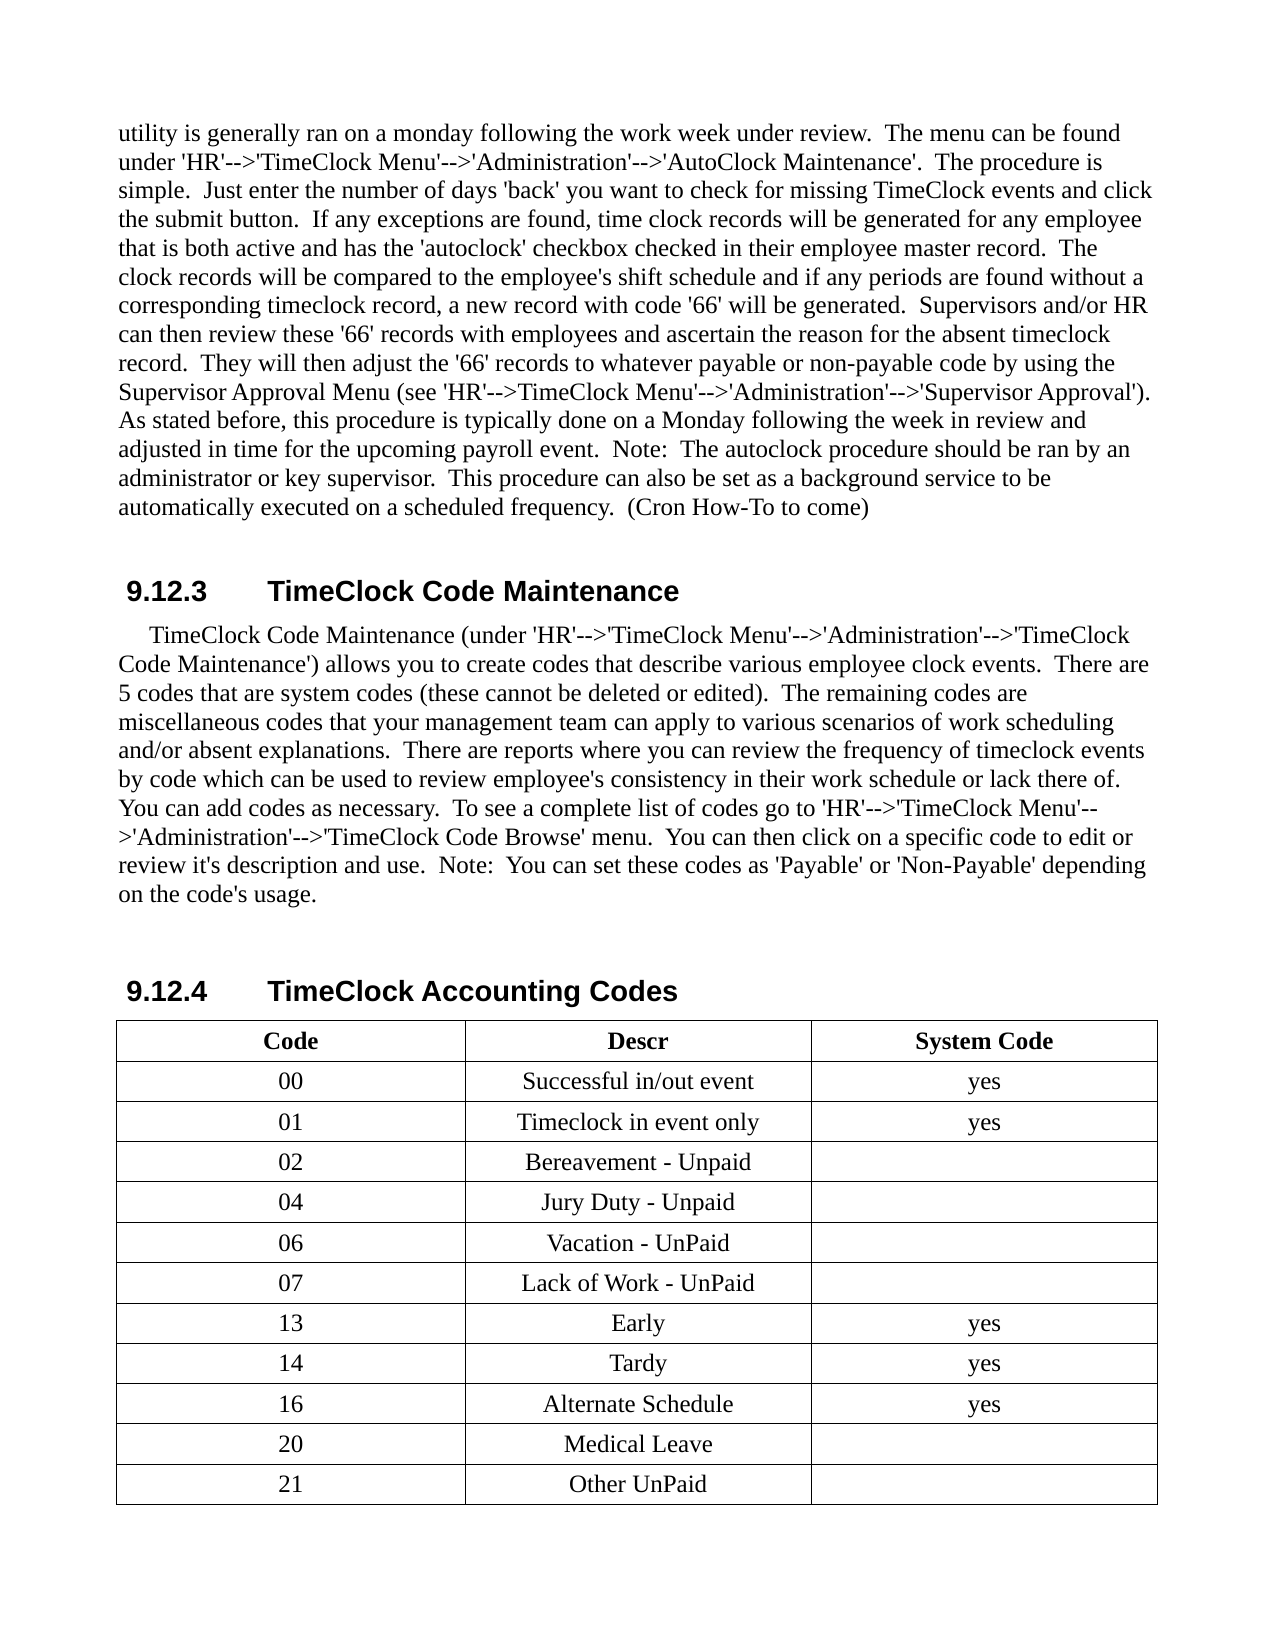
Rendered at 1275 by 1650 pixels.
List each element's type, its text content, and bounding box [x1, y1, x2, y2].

table_cell Bereavement - Unpaid [466, 1142, 811, 1181]
table_cell 00 [117, 1062, 465, 1101]
table_cell 02 [117, 1142, 465, 1181]
table_cell [812, 1223, 1157, 1262]
table_header Descr [466, 1021, 811, 1061]
table_cell 20 [117, 1424, 465, 1464]
table_cell yes [812, 1344, 1157, 1383]
table_cell 04 [117, 1182, 465, 1222]
table_cell [812, 1263, 1157, 1302]
subtitle TimeClock Accounting Codes [118, 974, 1157, 1008]
table_cell yes [812, 1304, 1157, 1343]
table_cell yes [812, 1062, 1157, 1101]
table_cell Vacation - UnPaid [466, 1223, 811, 1262]
table_cell [812, 1424, 1157, 1464]
table_cell 21 [117, 1465, 465, 1504]
text utility is generally ran on a monday following the work week under review. The menu can be found under 'HR'-->'TimeClock Menu'-->'Administration'-->'AutoClock Maintenance'. The procedure is simple. Just enter the number of days 'back' you want to check for missing TimeClock events and click the submit button. If any exceptions are found, time clock records will be generated for any employee that is both active and has the 'autoclock' checkbox checked in their employee master record. The clock records will be compared to the employee's shift schedule and if any periods are found without a corresponding timeclock record, a new record with code '66' will be generated. Supervisors and/or HR can then review these '66' records with employees and ascertain the reason for the absent timeclock record. They will then adjust the '66' records to whatever payable or non-payable code by using the Supervisor Approval Menu (see 'HR'-->TimeClock Menu'-->'Administration'-->'Supervisor Approval'). As stated before, this procedure is typically done on a Monday following the week in review and adjusted in time for the upcoming payroll event. Note: The autoclock procedure should be ran by an administrator or key supervisor. This procedure can also be set as a background service to be automatically executed on a scheduled frequency. (Cron How-To to come) [118, 118, 1157, 521]
table_cell Tardy [466, 1344, 811, 1383]
table_cell yes [812, 1102, 1157, 1141]
table_cell 14 [117, 1344, 465, 1383]
table_cell 07 [117, 1263, 465, 1302]
table_cell 01 [117, 1102, 465, 1141]
table_cell Timeclock in event only [466, 1102, 811, 1141]
table_cell [812, 1182, 1157, 1222]
table_cell Lack of Work - UnPaid [466, 1263, 811, 1302]
table_cell Jury Duty - Unpaid [466, 1182, 811, 1222]
table_cell 13 [117, 1304, 465, 1343]
table_cell [812, 1465, 1157, 1504]
table_cell 06 [117, 1223, 465, 1262]
table_cell Early [466, 1304, 811, 1343]
table_header System Code [812, 1021, 1157, 1061]
subtitle TimeClock Code Maintenance [118, 574, 1157, 608]
table_cell [812, 1142, 1157, 1181]
table_cell Alternate Schedule [466, 1384, 811, 1423]
table_cell Other UnPaid [466, 1465, 811, 1504]
table_cell Medical Leave [466, 1424, 811, 1464]
table_cell yes [812, 1384, 1157, 1423]
table_cell 16 [117, 1384, 465, 1423]
text TimeClock Code Maintenance (under 'HR'-->'TimeClock Menu'-->'Administration'-->'TimeClock Code Maintenance') allows you to create codes that describe various employee clock events. There are 5 codes that are system codes (these cannot be deleted or edited). The remaining codes are miscellaneous codes that your management team can apply to various scenarios of work scheduling and/or absent explanations. There are reports where you can review the frequency of timeclock events by code which can be used to review employee's consistency in their work schedule or lack there of. You can add codes as necessary. To see a complete list of codes go to 'HR'-->'TimeClock Menu'-->'Administration'-->'TimeClock Code Browse' menu. You can then click on a specific code to edit or review it's description and use. Note: You can set these codes as 'Payable' or 'Non-Payable' depending on the code's usage. [118, 620, 1157, 908]
table_cell Successful in/out event [466, 1062, 811, 1101]
table_header Code [117, 1021, 465, 1061]
